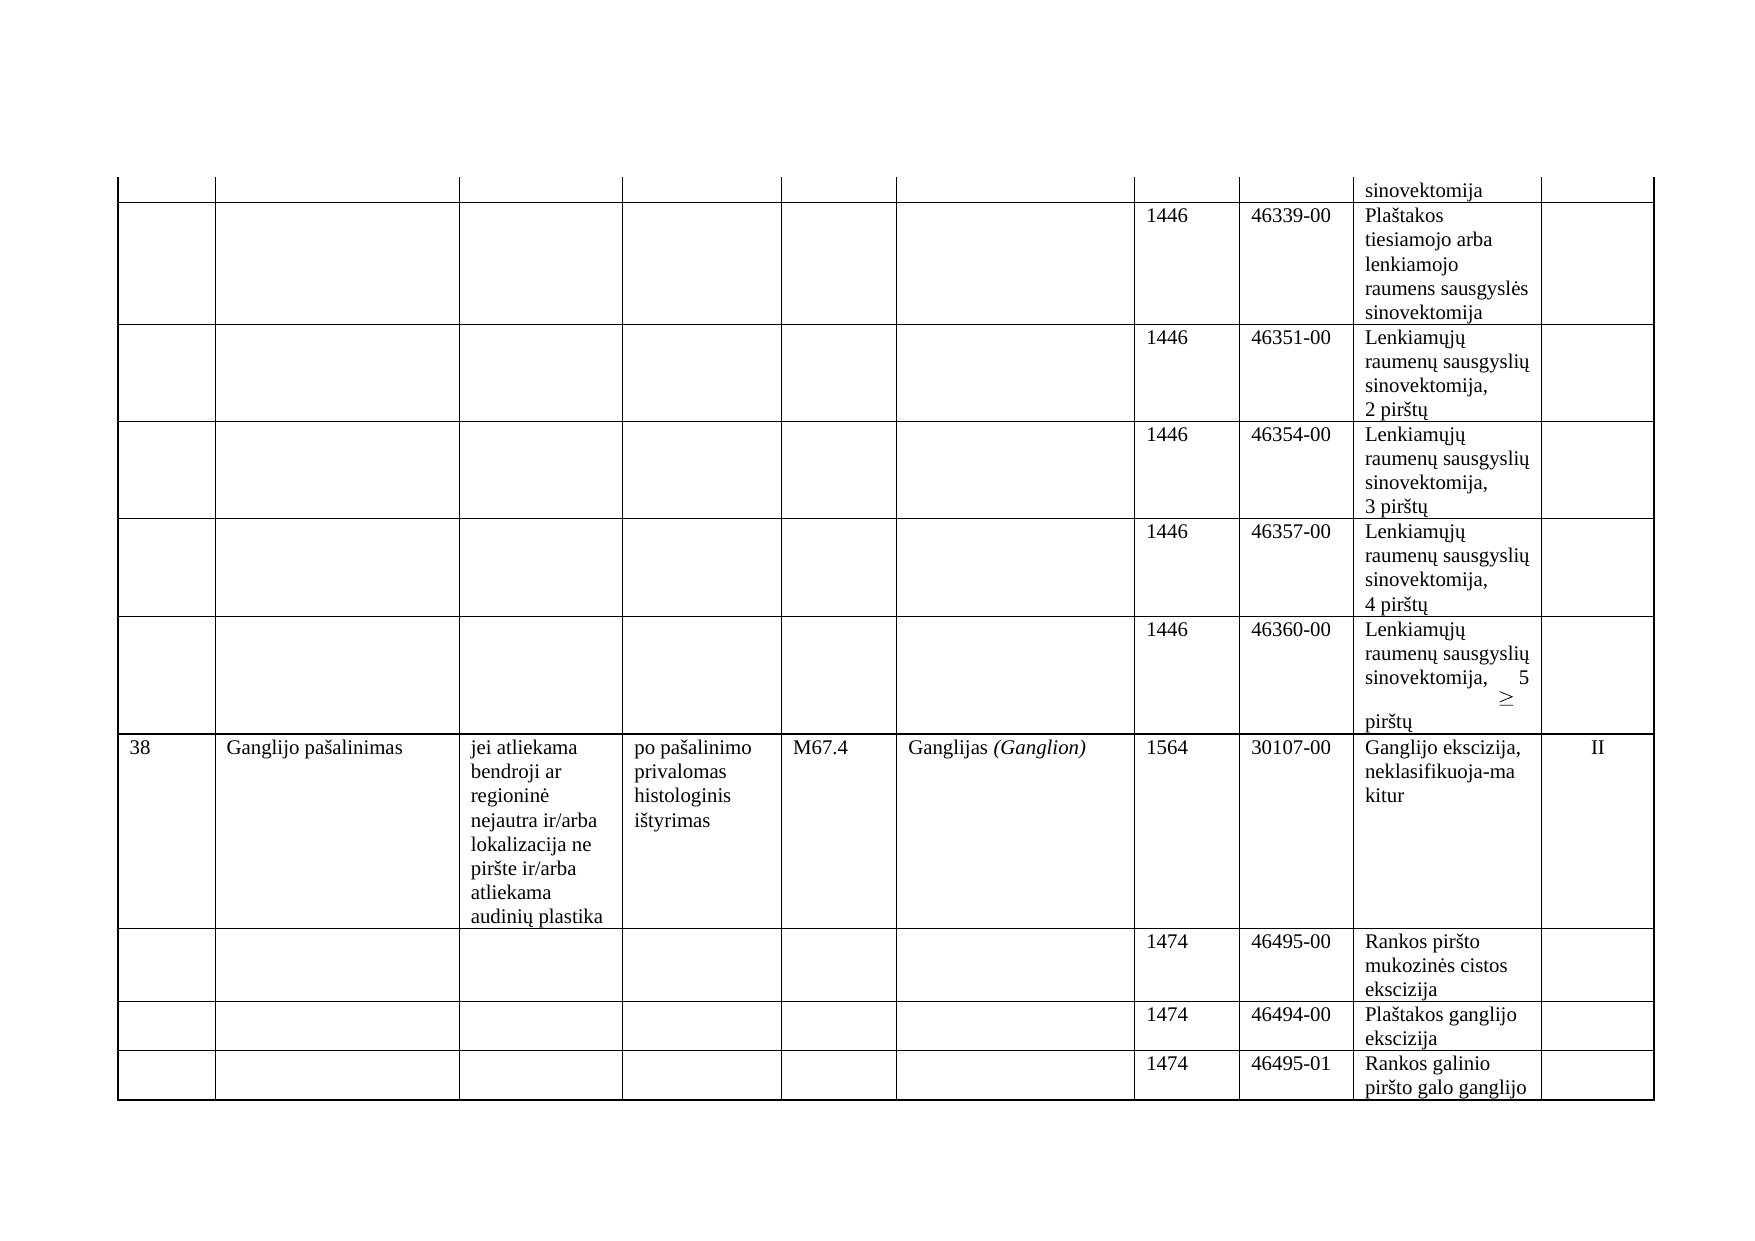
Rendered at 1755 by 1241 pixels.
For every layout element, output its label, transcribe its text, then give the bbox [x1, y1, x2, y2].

table_cell [782, 1051, 896, 1099]
table_cell 46354-00 [1240, 422, 1353, 518]
table_cell [460, 519, 622, 616]
table_cell [897, 177, 1134, 202]
table_cell [897, 617, 1134, 733]
table_cell [623, 519, 781, 616]
table_cell [460, 203, 622, 324]
table_cell [782, 203, 896, 324]
table_cell Ganglijo pašalinimas [216, 735, 459, 928]
table_cell [1542, 203, 1653, 324]
table_cell 46351-00 [1240, 325, 1353, 421]
table_cell [782, 177, 896, 202]
table_cell [782, 617, 896, 733]
table_cell [782, 325, 896, 421]
table_cell [782, 519, 896, 616]
table_cell [119, 1051, 215, 1099]
table_cell Lenkiamųjų raumenų sausgyslių sinovektomija, >= 5 pirštų [1354, 617, 1541, 733]
table_cell [216, 203, 459, 324]
table_cell [1542, 519, 1653, 616]
table_cell 38 [119, 735, 215, 928]
table_cell 46495-01 [1240, 1051, 1353, 1099]
table_cell [460, 422, 622, 518]
table_cell Lenkiamųjų raumenų sausgyslių sinovektomija, 2 pirštų [1354, 325, 1541, 421]
table_cell 46357-00 [1240, 519, 1353, 616]
table_cell [782, 422, 896, 518]
table_cell [460, 325, 622, 421]
table_cell [119, 422, 215, 518]
table_cell 1474 [1135, 1051, 1239, 1099]
table_cell Rankos galinio piršto galo ganglijo [1354, 1051, 1541, 1099]
table_cell [623, 203, 781, 324]
table_cell Plaštakos ganglijo ekscizija [1354, 1002, 1541, 1050]
table_cell 1564 [1135, 735, 1239, 928]
table_cell [216, 519, 459, 616]
table_cell [216, 1051, 459, 1099]
table_cell [1542, 325, 1653, 421]
table_cell Lenkiamųjų raumenų sausgyslių sinovektomija, 3 pirštų [1354, 422, 1541, 518]
table_cell 1446 [1135, 203, 1239, 324]
table_cell 1474 [1135, 1002, 1239, 1050]
table_cell 46495-00 [1240, 929, 1353, 1001]
table_cell [897, 929, 1134, 1001]
table_cell [1542, 1051, 1653, 1099]
table_cell 1446 [1135, 422, 1239, 518]
table_cell [782, 1002, 896, 1050]
table_cell [216, 325, 459, 421]
table_cell [897, 519, 1134, 616]
table_cell [460, 1002, 622, 1050]
table_cell 1446 [1135, 617, 1239, 733]
table_cell [119, 519, 215, 616]
table_cell [623, 1051, 781, 1099]
table_cell [460, 929, 622, 1001]
table_cell [119, 203, 215, 324]
table_cell jei atliekama bendroji ar regioninė nejautra ir/arba lokalizacija ne piršte ir/arba atliekama audinių plastika [460, 735, 622, 928]
table_cell [897, 1051, 1134, 1099]
table_cell [119, 325, 215, 421]
table_cell 1446 [1135, 325, 1239, 421]
table_cell Lenkiamųjų raumenų sausgyslių sinovektomija, 4 pirštų [1354, 519, 1541, 616]
table_cell sinovektomija [1354, 177, 1541, 202]
table_cell [119, 177, 215, 202]
table_cell 1446 [1135, 519, 1239, 616]
table_cell [216, 929, 459, 1001]
table_cell Rankos piršto mukozinės cistos ekscizija [1354, 929, 1541, 1001]
table_cell [897, 203, 1134, 324]
table_cell Ganglijo ekscizija, neklasifikuoja-ma kitur [1354, 735, 1541, 928]
table_cell po pašalinimo privalomas histologinis ištyrimas [623, 735, 781, 928]
table_cell [460, 617, 622, 733]
table_cell 46494-00 [1240, 1002, 1353, 1050]
table_cell [897, 422, 1134, 518]
table_cell Ganglijas (Ganglion) [897, 735, 1134, 928]
table_cell [216, 422, 459, 518]
table_cell [1542, 617, 1653, 733]
table_cell [216, 177, 459, 202]
table_cell M67.4 [782, 735, 896, 928]
table_cell [216, 1002, 459, 1050]
table_cell [119, 1002, 215, 1050]
table_cell [460, 1051, 622, 1099]
table_cell [460, 177, 622, 202]
table_cell [119, 617, 215, 733]
table_cell [897, 325, 1134, 421]
table_cell [119, 929, 215, 1001]
table_cell 30107-00 [1240, 735, 1353, 928]
table_cell 46360-00 [1240, 617, 1353, 733]
table_cell 46339-00 [1240, 203, 1353, 324]
table_cell [1240, 177, 1353, 202]
table_cell [1135, 177, 1239, 202]
table_cell 1474 [1135, 929, 1239, 1001]
table_cell [623, 177, 781, 202]
table_cell [623, 325, 781, 421]
table_cell [782, 929, 896, 1001]
table_cell [897, 1002, 1134, 1050]
table_cell Plaštakos tiesiamojo arba lenkiamojo raumens sausgyslės sinovektomija [1354, 203, 1541, 324]
table_cell [1542, 929, 1653, 1001]
table_cell [623, 1002, 781, 1050]
table_cell [216, 617, 459, 733]
table_cell [623, 929, 781, 1001]
table_cell II [1542, 735, 1653, 928]
table_cell [1542, 422, 1653, 518]
table_cell [1542, 177, 1653, 202]
table_cell [1542, 1002, 1653, 1050]
table_cell [623, 617, 781, 733]
table_cell [623, 422, 781, 518]
